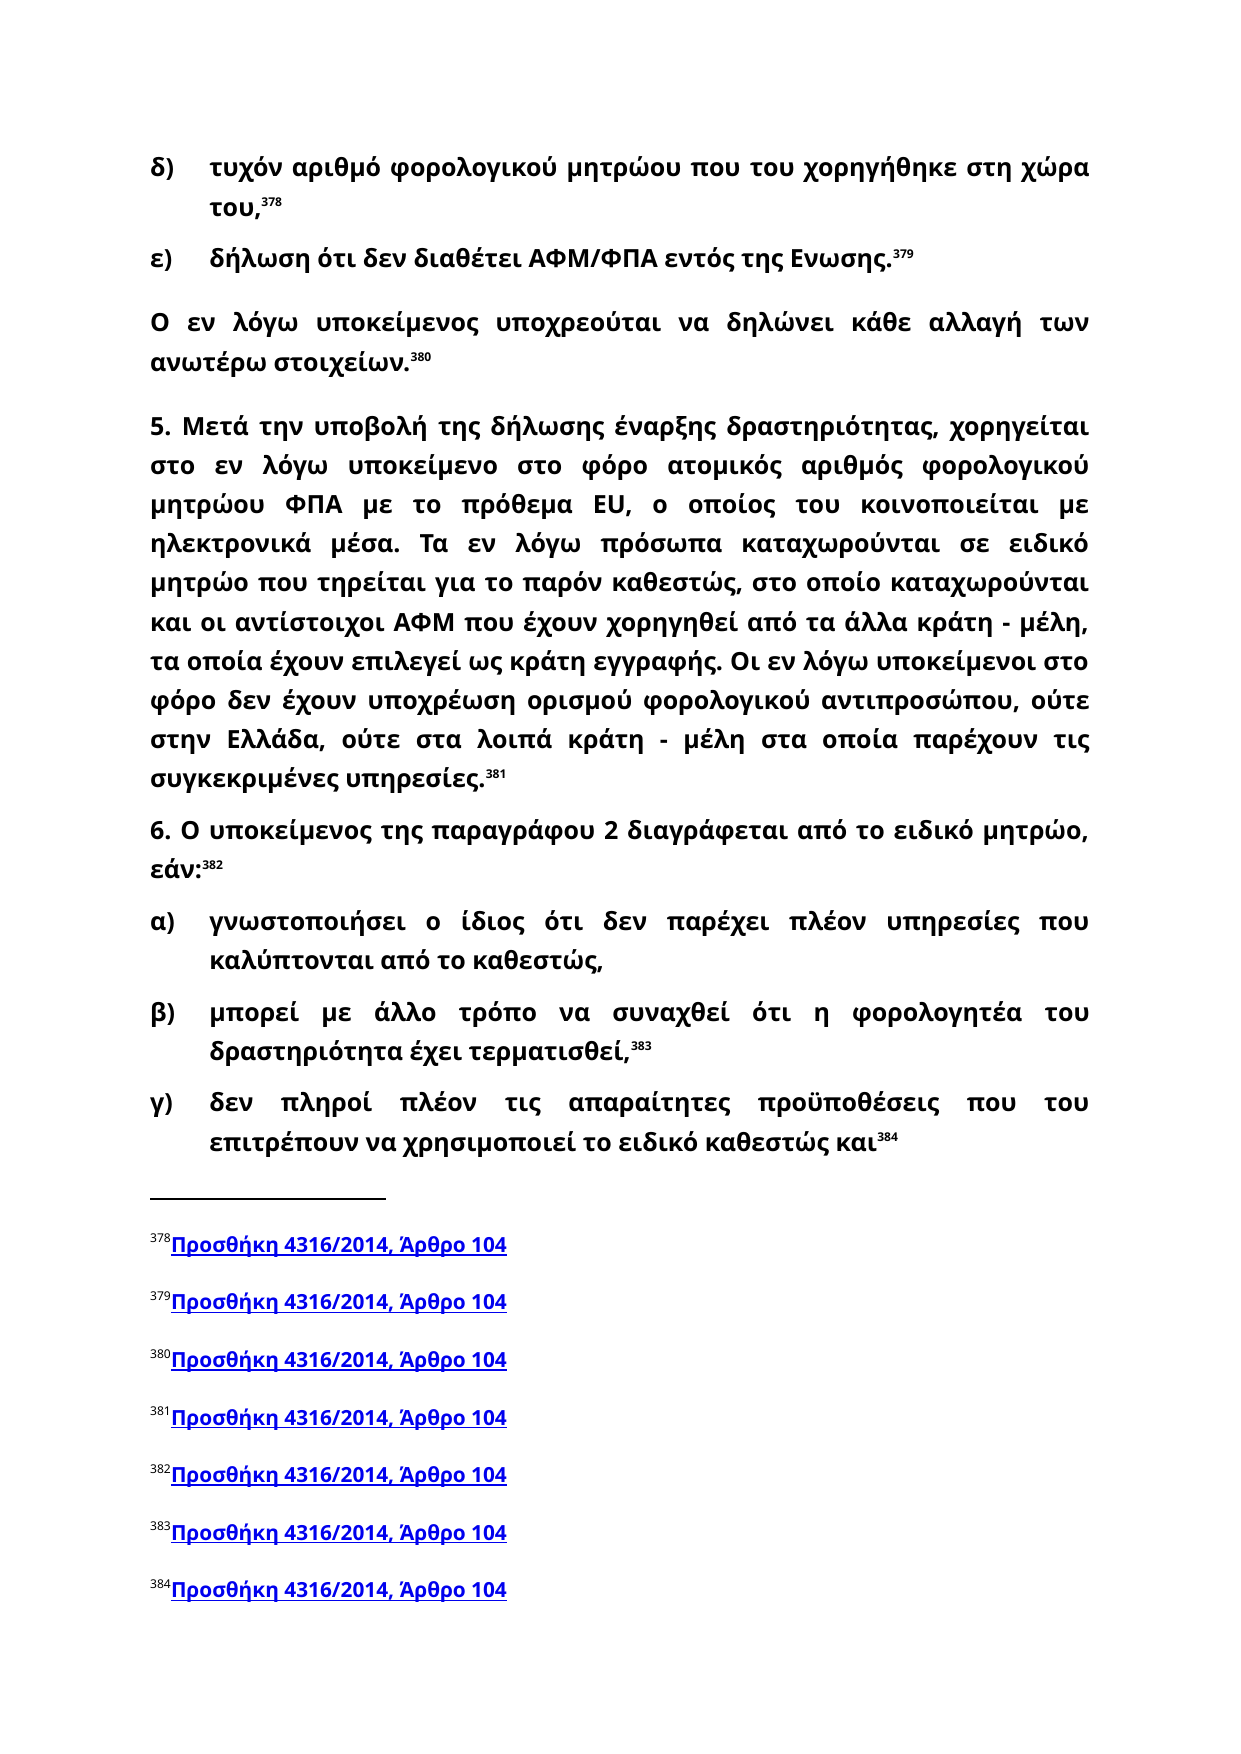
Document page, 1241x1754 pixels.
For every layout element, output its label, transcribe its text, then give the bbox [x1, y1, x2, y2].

text Προσθήκη 4316/2014, Άρθρο 104 [150, 1230, 1090, 1258]
list ε) δήλωση ότι δεν διαθέτει ΑΦΜ/ΦΠΑ εντός της Ενωσης. [150, 241, 1090, 275]
text Προσθήκη 4316/2014, Άρθρο 104 [150, 1345, 1090, 1373]
text Προσθήκη 4316/2014, Άρθρο 104 [150, 1287, 1090, 1316]
text Ο εν λόγω υποκείμενος υποχρεούται να δηλώνει κάθε αλλαγή των ανωτέρω στοιχείων. [150, 305, 1090, 378]
text 5. Μετά την υποβολή της δήλωσης έναρξης δραστηριότητας, χορηγείται στο εν λόγω υποκείμενο στο φόρο ατομικός αριθμός φορολογικού μητρώου ΦΠΑ με το πρόθεμα EU, ο οποίος του κοινοποιείται με ηλεκτρονικά μέσα. Τα εν λόγω πρόσωπα καταχωρούνται σε ειδικό μητρώο που τηρείται για το παρόν καθεστώς, στο οποίο καταχωρούνται και οι αντίστοιχοι ΑΦΜ που έχουν χορηγηθεί από τα άλλα κράτη - μέλη, τα οποία έχουν επιλεγεί ως κράτη εγγραφής. Οι εν λόγω υποκείμενοι στο φόρο δεν έχουν υποχρέωση ορισμού φορολογικού αντιπροσώπου, ούτε στην Ελλάδα, ούτε στα λοιπά κράτη - μέλη στα οποία παρέχουν τις συγκεκριμένες υπηρεσίες. [150, 408, 1090, 795]
list β) μπορεί με άλλο τρόπο να συναχθεί ότι η φορολογητέα του δραστηριότητα έχει τερματισθεί, [150, 994, 1090, 1067]
text Προσθήκη 4316/2014, Άρθρο 104 [150, 1403, 1090, 1431]
list α) γνωστοποιήσει ο ίδιος ότι δεν παρέχει πλέον υπηρεσίες που καλύπτονται από το καθεστώς, [150, 903, 1090, 977]
text Προσθήκη 4316/2014, Άρθρο 104 [150, 1576, 1090, 1604]
text 6. Ο υποκείμενος της παραγράφου 2 διαγράφεται από το ειδικό μητρώο, εάν: [150, 812, 1090, 886]
list δ) τυχόν αριθμό φορολογικού μητρώου που του χορηγήθηκε στη χώρα του, [150, 150, 1090, 223]
list γ) δεν πληροί πλέον τις απαραίτητες προϋποθέσεις που του επιτρέπουν να χρησιμοποιεί το ειδικό καθεστώς και [150, 1085, 1090, 1158]
text Προσθήκη 4316/2014, Άρθρο 104 [150, 1518, 1090, 1546]
text Προσθήκη 4316/2014, Άρθρο 104 [150, 1460, 1090, 1489]
